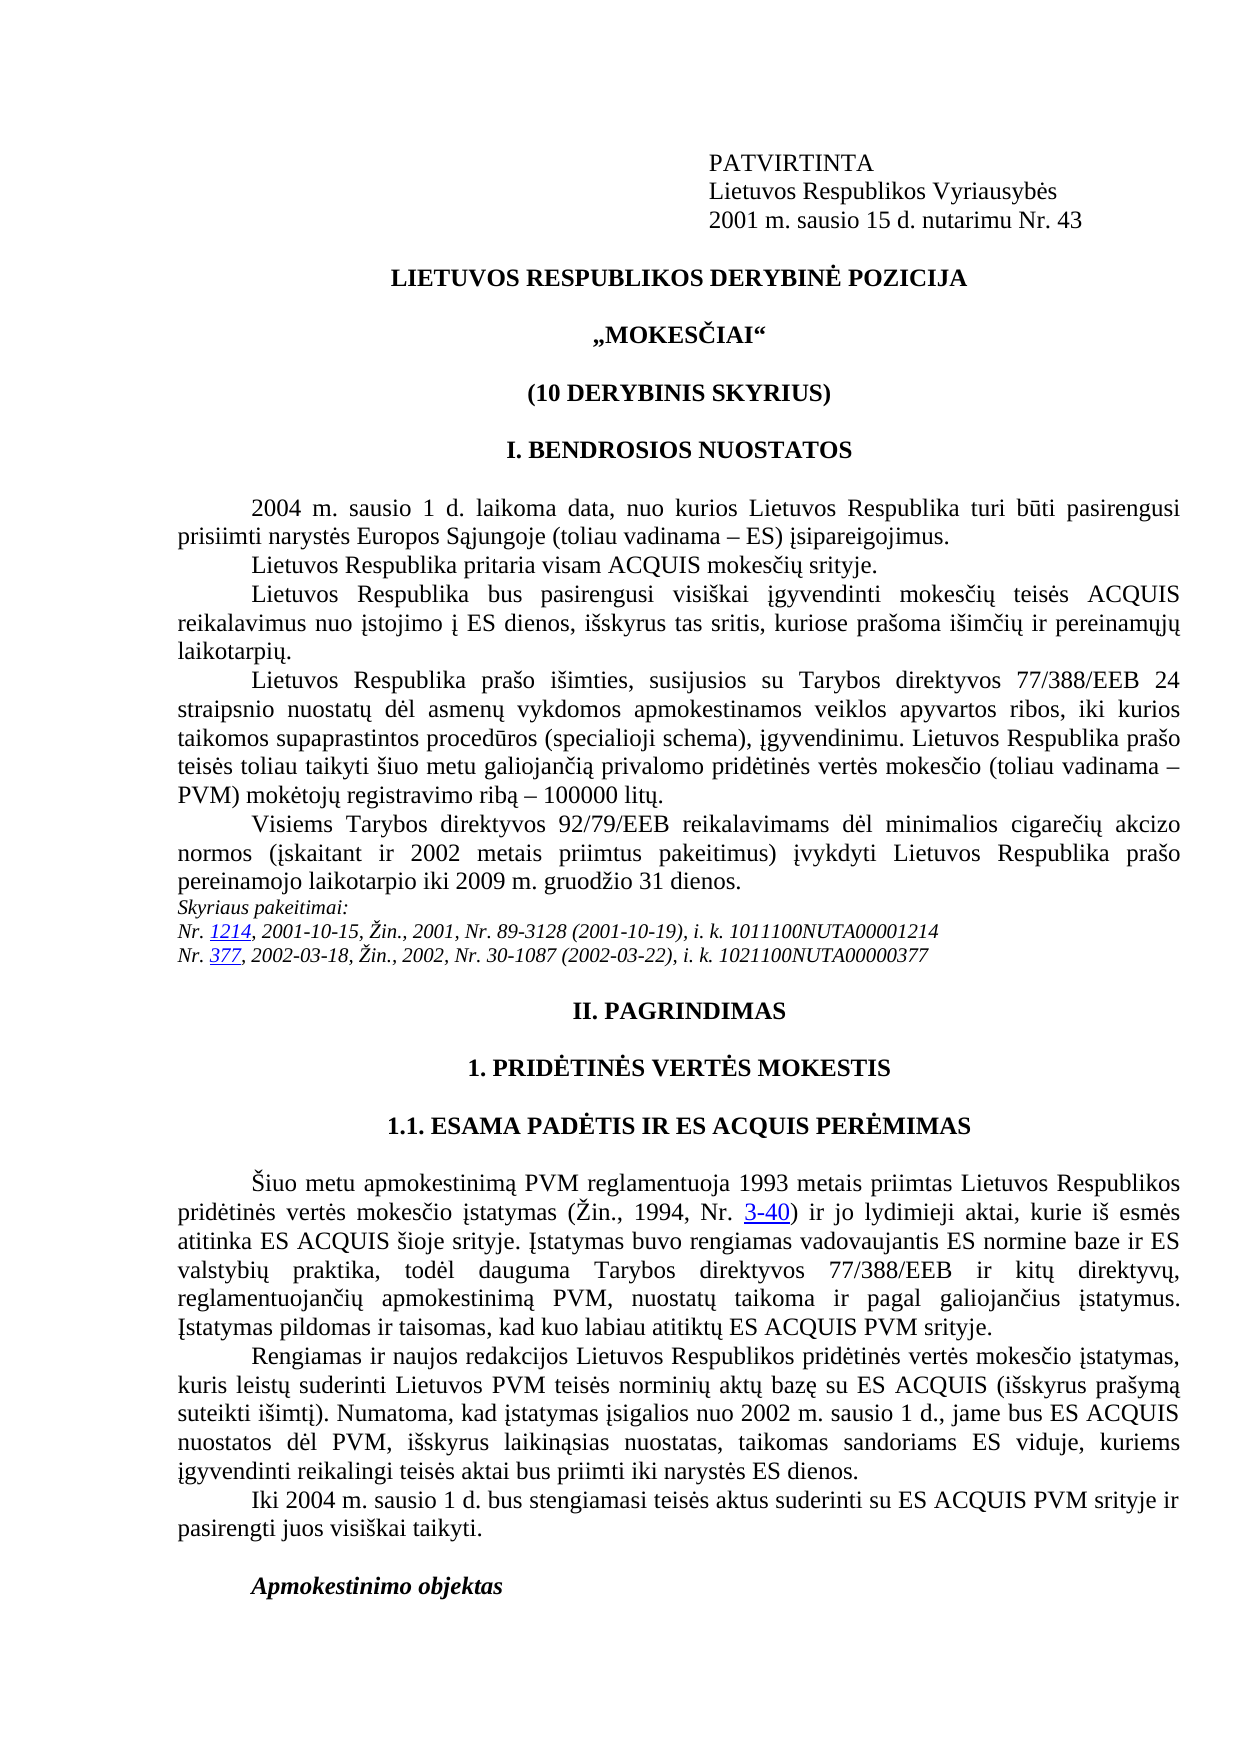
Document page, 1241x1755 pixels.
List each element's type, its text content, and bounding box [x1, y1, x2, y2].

text Lietuvos Respublika prašo išimties, susijusios su Tarybos direktyvos 77/388/EEB 24 straipsnio nuostatų dėl asmenų vykdomos apmokestinamos veiklos apyvartos ribos, iki kurios taikomos supaprastintos procedūros (specialioji schema), įgyvendinimu. Lietuvos Respublika prašo teisės toliau taikyti šiuo metu galiojančią privalomo pridėtinės vertės mokesčio (toliau vadinama – PVM) mokėtojų registravimo ribą – 100000 litų. [177, 665, 1181, 809]
text LIETUVOS RESPUBLIKOS DERYBINĖ POZICIJA [177, 263, 1181, 291]
text Rengiamas ir naujos redakcijos Lietuvos Respublikos pridėtinės vertės mokesčio įstatymas, kuris leistų suderinti Lietuvos PVM teisės norminių aktų bazę su ES ACQUIS (išskyrus prašymą suteikti išimtį). Numatoma, kad įstatymas įsigalios nuo 2002 m. sausio 1 d., jame bus ES ACQUIS nuostatos dėl PVM, išskyrus laikinąsias nuostatas, taikomas sandoriams ES viduje, kuriems įgyvendinti reikalingi teisės aktai bus priimti iki narystės ES dienos. [177, 1341, 1181, 1485]
text Apmokestinimo objektas [177, 1571, 1181, 1600]
text Lietuvos Respublikos Vyriausybės [177, 176, 1181, 205]
text I. BENDROSIOS NUOSTATOS [177, 435, 1181, 464]
text 1.1. ESAMA PADĖTIS IR ES ACQUIS PERĖMIMAS [177, 1111, 1181, 1140]
text Skyriaus pakeitimai: [177, 895, 1181, 919]
text Nr. 377, 2002-03-18, Žin., 2002, Nr. 30-1087 (2002-03-22), i. k. 1021100NUTA00000377 [177, 943, 1181, 967]
text II. PAGRINDIMAS [177, 996, 1181, 1025]
text Nr. 1214, 2001-10-15, Žin., 2001, Nr. 89-3128 (2001-10-19), i. k. 1011100NUTA00001214 [177, 919, 1181, 943]
text Iki 2004 m. sausio 1 d. bus stengiamasi teisės aktus suderinti su ES ACQUIS PVM srityje ir pasirengti juos visiškai taikyti. [177, 1485, 1181, 1542]
text PATVIRTINTA [177, 148, 1181, 176]
text 2001 m. sausio 15 d. nutarimu Nr. 43 [177, 205, 1181, 234]
text Visiems Tarybos direktyvos 92/79/EEB reikalavimams dėl minimalios cigarečių akcizo normos (įskaitant ir 2002 metais priimtus pakeitimus) įvykdyti Lietuvos Respublika prašo pereinamojo laikotarpio iki 2009 m. gruodžio 31 dienos. [177, 809, 1181, 895]
text Lietuvos Respublika bus pasirengusi visiškai įgyvendinti mokesčių teisės ACQUIS reikalavimus nuo įstojimo į ES dienos, išskyrus tas sritis, kuriose prašoma išimčių ir pereinamųjų laikotarpių. [177, 579, 1181, 665]
text 2004 m. sausio 1 d. laikoma data, nuo kurios Lietuvos Respublika turi būti pasirengusi prisiimti narystės Europos Sąjungoje (toliau vadinama – ES) įsipareigojimus. [177, 493, 1181, 550]
text „MOKESČIAI“ [177, 320, 1181, 349]
text 1. PRIDĖTINĖS VERTĖS MOKESTIS [177, 1053, 1181, 1082]
text Šiuo metu apmokestinimą PVM reglamentuoja 1993 metais priimtas Lietuvos Respublikos pridėtinės vertės mokesčio įstatymas (Žin., 1994, Nr. 3-40) ir jo lydimieji aktai, kurie iš esmės atitinka ES ACQUIS šioje srityje. Įstatymas buvo rengiamas vadovaujantis ES normine baze ir ES valstybių praktika, todėl dauguma Tarybos direktyvos 77/388/EEB ir kitų direktyvų, reglamentuojančių apmokestinimą PVM, nuostatų taikoma ir pagal galiojančius įstatymus. Įstatymas pildomas ir taisomas, kad kuo labiau atitiktų ES ACQUIS PVM srityje. [177, 1168, 1181, 1341]
text (10 DERYBINIS SKYRIUS) [177, 378, 1181, 406]
text Lietuvos Respublika pritaria visam ACQUIS mokesčių srityje. [177, 550, 1181, 579]
